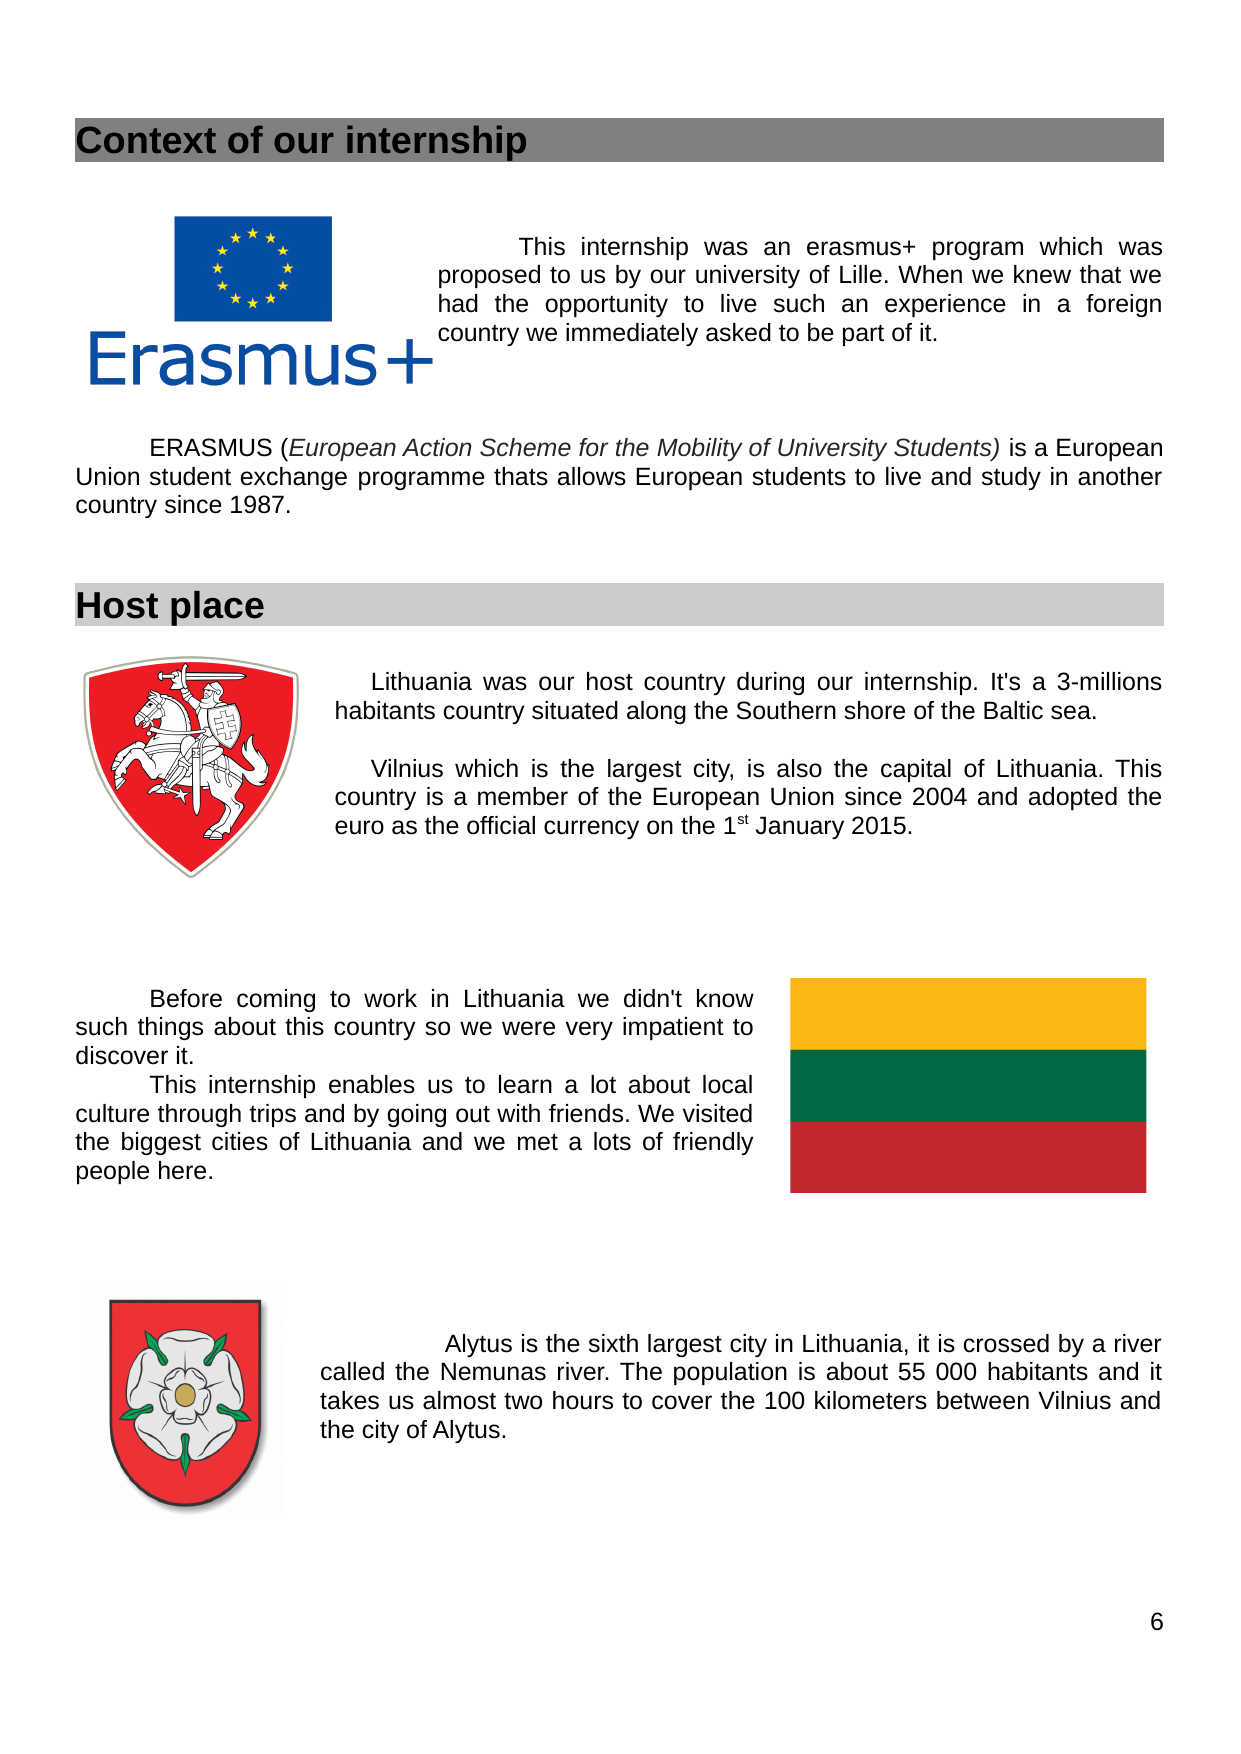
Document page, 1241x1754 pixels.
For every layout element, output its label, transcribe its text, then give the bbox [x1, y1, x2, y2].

text ERASMUS (European Action Scheme for the Mobility of University Students) is a European Union student exchange programme thats allows European students to live and study in another country since 1987. [75, 433, 1164, 519]
text Vilnius which is the largest city, is also the capital of Lithuania. This country is a member of the European Union since 2004 and adopted the euro as the official currency on the 1st January 2015. [299, 754, 1164, 840]
text Before coming to work in Lithuania we didn't know such things about this country so we were very impatient to discover it. [75, 984, 790, 1070]
text This internship enables us to learn a lot about local culture through trips and by going out with friends. We visited the biggest cities of Lithuania and we met a lots of friendly people here. [75, 1070, 790, 1185]
subtitle Host place [75, 583, 1164, 626]
text Alytus is the sixth largest city in Lithuania, it is crossed by a river called the Nemunas river. The population is about 55 000 habitants and it takes us almost two hours to cover the 100 kilometers between Vilnius and the city of Alytus. [291, 1329, 1164, 1444]
text Lithuania was our host country during our internship. It's a 3-millions habitants country situated along the Southern shore of the Baltic sea. [299, 667, 1164, 725]
text This internship was an erasmus+ program which was proposed to us by our university of Lille. When we knew that we had the opportunity to live such an experience in a foreign country we immediately asked to be part of it. [438, 232, 1164, 347]
subtitle Context of our internship [75, 118, 1164, 162]
picture [790, 978, 1147, 1193]
picture [83, 656, 299, 878]
picture [78, 186, 438, 389]
picture [79, 1282, 291, 1518]
